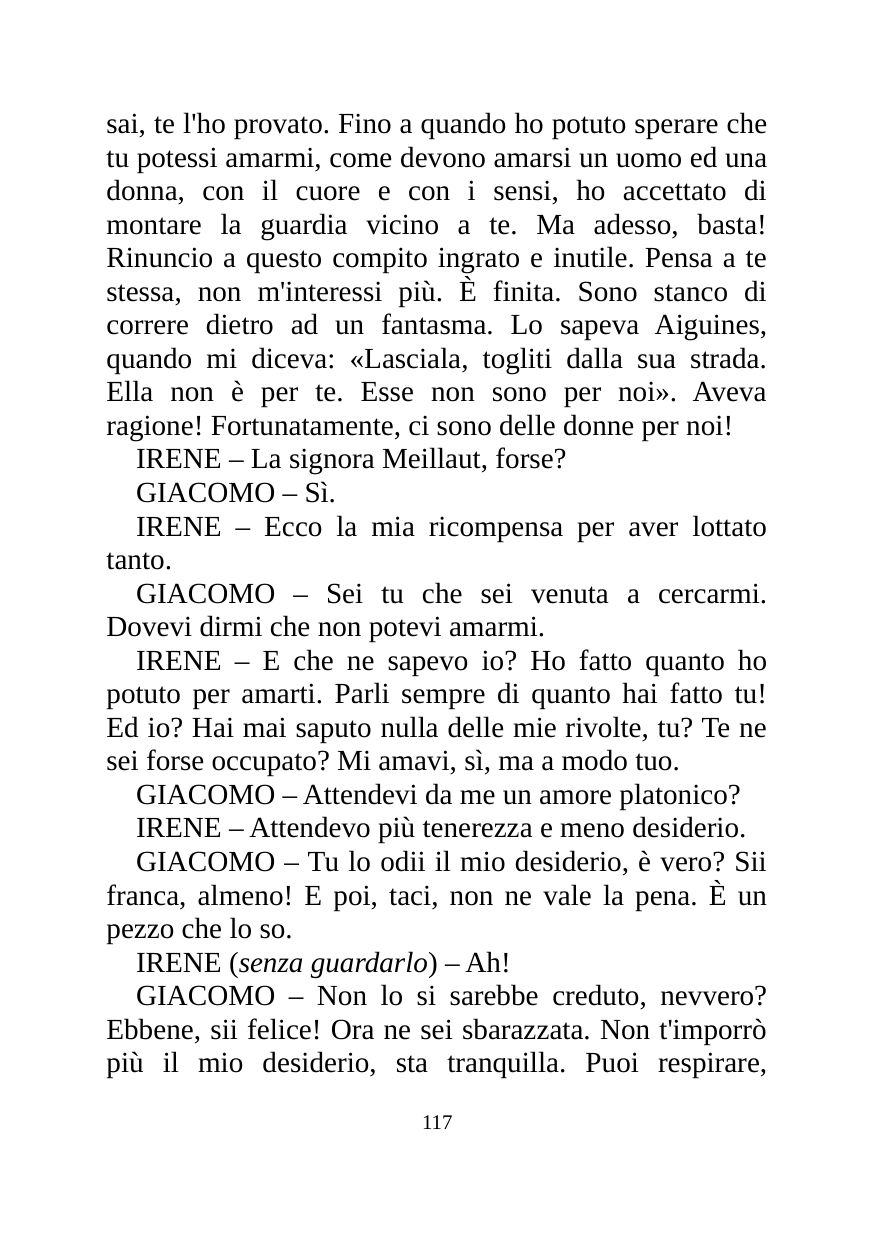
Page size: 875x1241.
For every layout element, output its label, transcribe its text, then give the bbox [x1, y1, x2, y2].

text sai, te l'ho provato. Fino a quando ho potuto sperare che tu potessi amarmi, come devono amarsi un uomo ed una donna, con il cuore e con i sensi, ho accettato di montare la guardia vicino a te. Ma adesso, basta! Rinuncio a questo compito ingrato e inutile. Pensa a te stessa, non m'interessi più. È finita. Sono stanco di correre dietro ad un fantasma. Lo sapeva Aiguines, quando mi diceva: «Lasciala, togliti dalla sua strada. Ella non è per te. Esse non sono per noi». Aveva ragione! Fortunatamente, ci sono delle donne per noi! [106, 106, 768, 442]
text GIACOMO – Attendevi da me un amore platonico? [106, 777, 768, 811]
text IRENE – E che ne sapevo io? Ho fatto quanto ho potuto per amarti. Parli sempre di quanto hai fatto tu! Ed io? Hai mai saputo nulla delle mie rivolte, tu? Te ne sei forse occupato? Mi amavi, sì, ma a modo tuo. [106, 643, 768, 777]
text GIACOMO – Non lo si sarebbe creduto, nevvero? Ebbene, sii felice! Ora ne sei sbarazzata. Non t'imporrò più il mio desiderio, sta tranquilla. Puoi respirare, [106, 978, 768, 1079]
text IRENE – Attendevo più tenerezza e meno desiderio. [106, 811, 768, 844]
text GIACOMO – Sei tu che sei venuta a cercarmi. Dovevi dirmi che non potevi amarmi. [106, 576, 768, 643]
text IRENE (senza guardarlo) – Ah! [106, 945, 768, 978]
text IRENE – Ecco la mia ricompensa per aver lottato tanto. [106, 509, 768, 576]
text GIACOMO – Tu lo odii il mio desiderio, è vero? Sii franca, almeno! E poi, taci, non ne vale la pena. È un pezzo che lo so. [106, 844, 768, 945]
text GIACOMO – Sì. [106, 475, 768, 509]
text IRENE – La signora Meillaut, forse? [106, 442, 768, 475]
